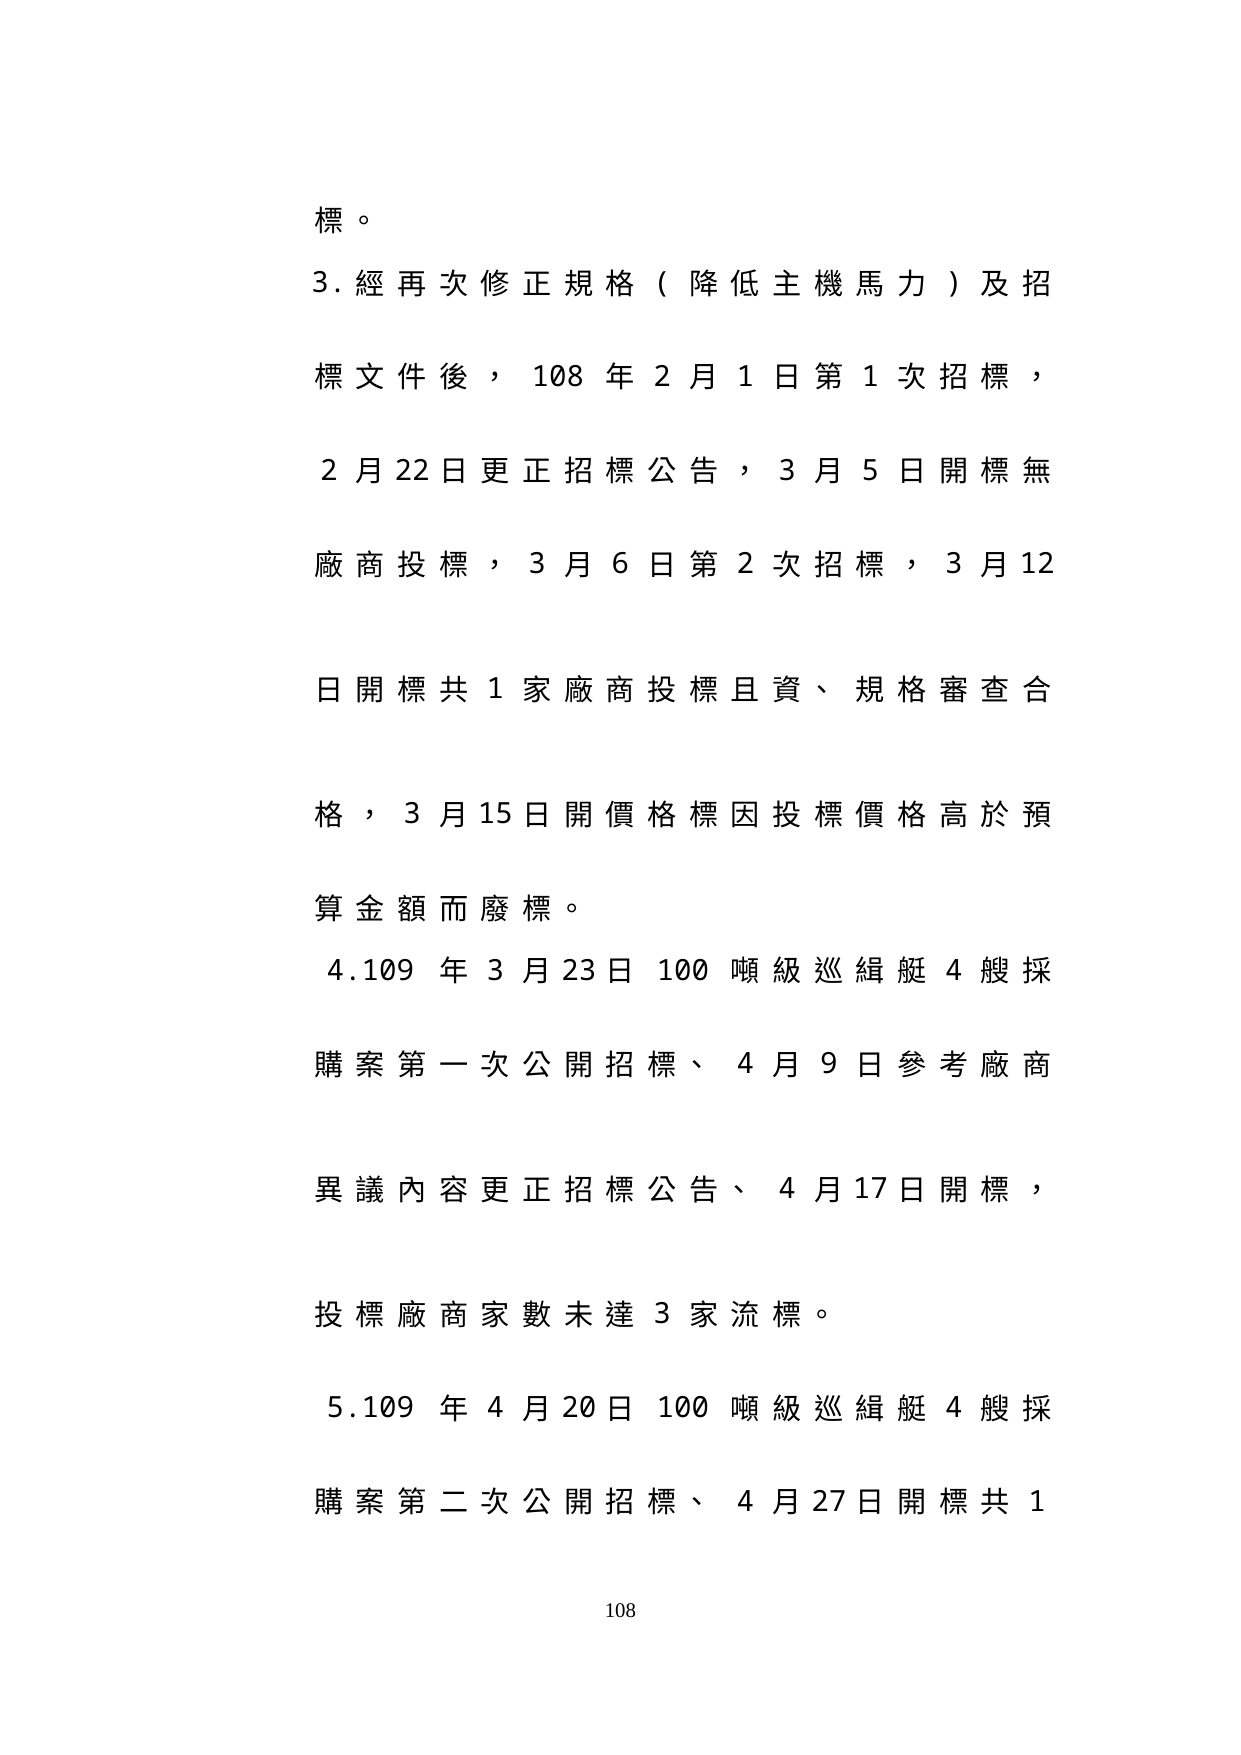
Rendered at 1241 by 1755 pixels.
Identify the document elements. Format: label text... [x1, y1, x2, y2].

text 標。 [271, 177, 1058, 240]
text 3.經再次修正規格(降低主機馬力)及招標文件後，108年2月1日第1次招標，2月22日更正招標公告，3月5日開標無廠商投標，3月6日第2次招標，3月12日開標共1家廠商投標且資、規格審查合格，3月15日開價格標因投標價格高於預算金額而廢標。 [271, 240, 1058, 927]
text 4.109年3月23日100噸級巡緝艇4艘採購案第一次公開招標、4月9日參考廠商異議內容更正招標公告、4月17日開標，投標廠商家數未達3家流標。 [271, 927, 1058, 1365]
text 5.109年4月20日100噸級巡緝艇4艘採購案第二次公開招標、4月27日開標共1 [271, 1365, 1058, 1552]
